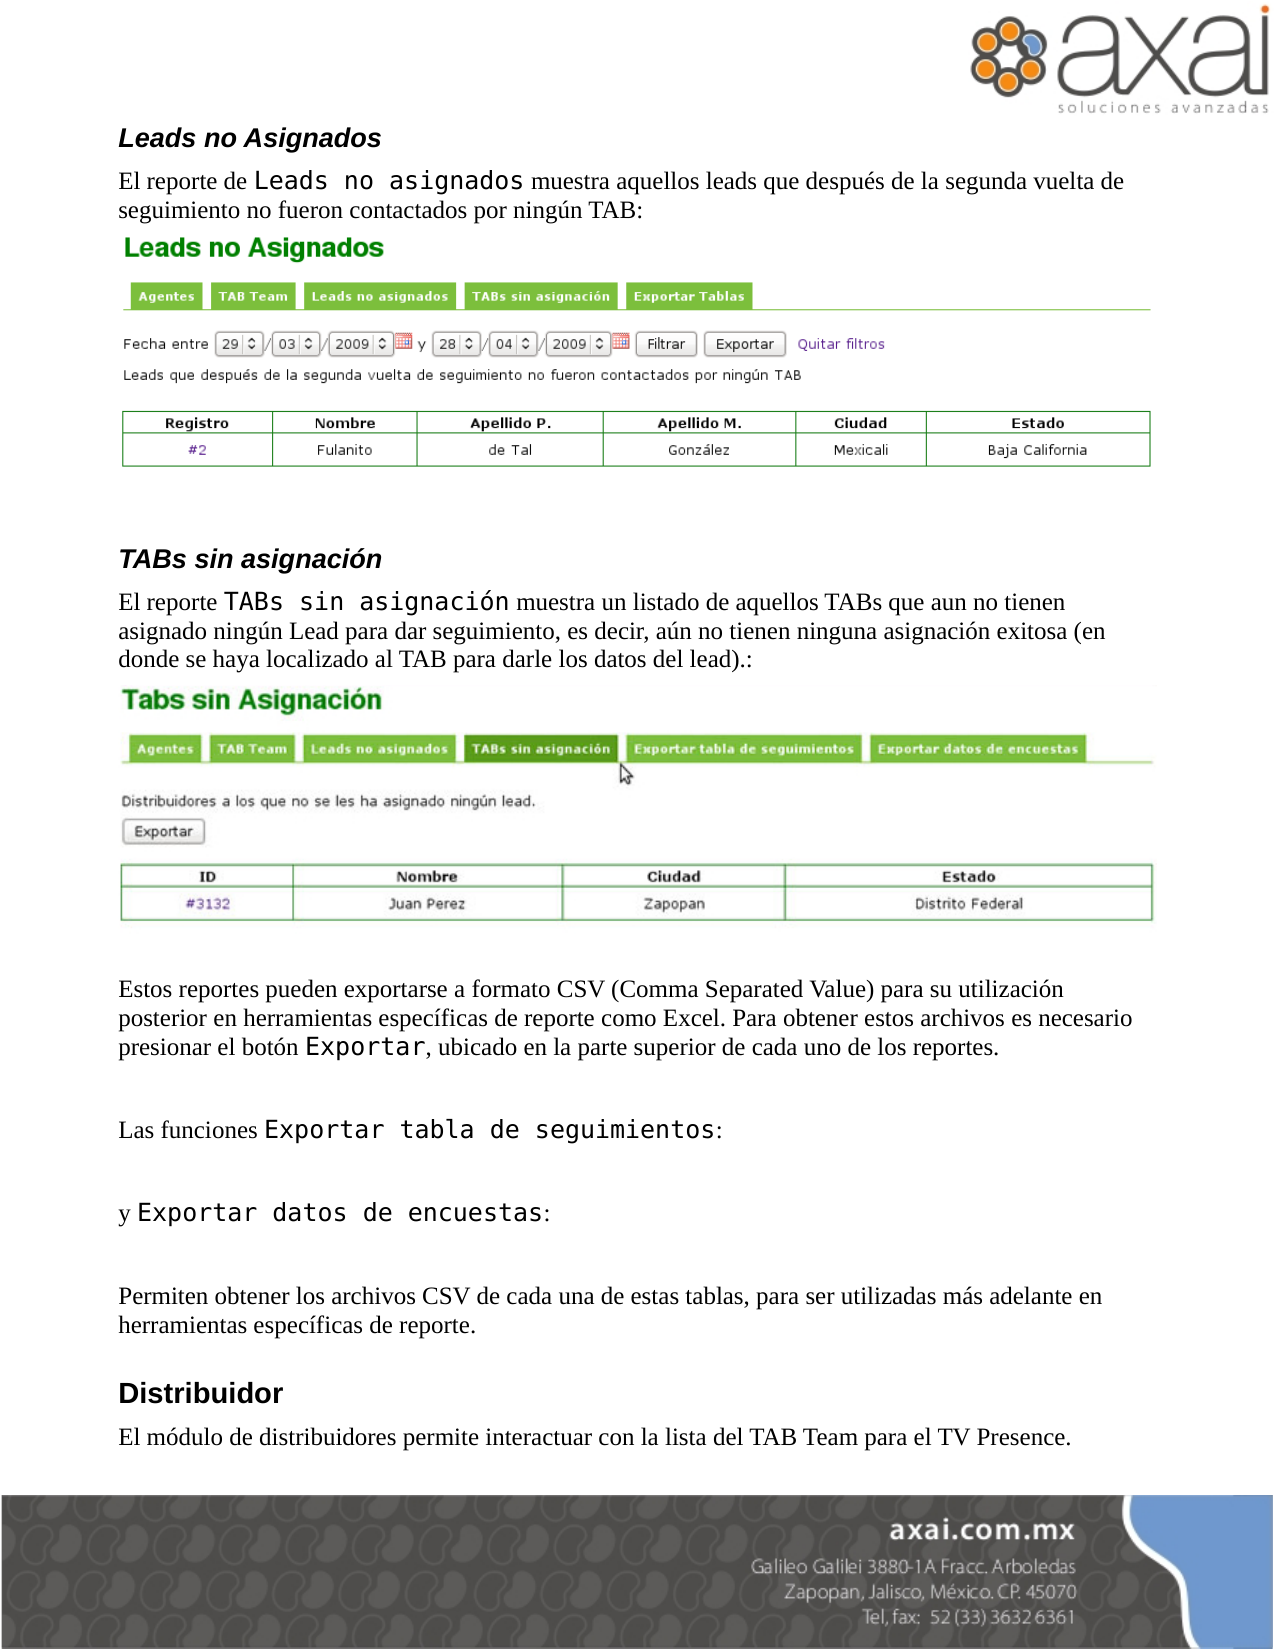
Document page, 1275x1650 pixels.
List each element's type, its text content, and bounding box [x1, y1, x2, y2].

picture [1, 1495, 1273, 1649]
text El módulo de distribuidores permite interactuar con la lista del TAB Team para el TV Presence. [118, 1422, 1157, 1451]
text El reporte de Leads no asignados muestra aquellos leads que después de la segunda vuelta de seguimiento no fueron contactados por ningún TAB: [118, 166, 1157, 224]
text Las funciones Exportar tabla de seguimientos: [118, 1115, 1157, 1144]
text y Exportar datos de encuestas: [118, 1198, 1157, 1227]
text Permiten obtener los archivos CSV de cada una de estas tablas, para ser utilizadas más adelante en herramientas específicas de reporte. [118, 1281, 1157, 1339]
text El reporte TABs sin asignación muestra un listado de aquellos TABs que aun no tienen asignado ningún Lead para dar seguimiento, es decir, aún no tienen ninguna asignación exitosa (en donde se haya localizado al TAB para darle los datos del lead).: [118, 587, 1157, 673]
subtitle Distribuidor [118, 1376, 1157, 1410]
picture [118, 230, 1157, 487]
subtitle Leads no Asignados [118, 122, 1157, 154]
subtitle TABs sin asignación [118, 543, 1157, 574]
picture [968, 1, 1274, 118]
text Estos reportes pueden exportarse a formato CSV (Comma Separated Value) para su utilización posterior en herramientas específicas de reporte como Excel. Para obtener estos archivos es necesario presionar el botón Exportar, ubicado en la parte superior de cada uno de los reportes. [118, 974, 1157, 1061]
picture [118, 685, 1157, 934]
